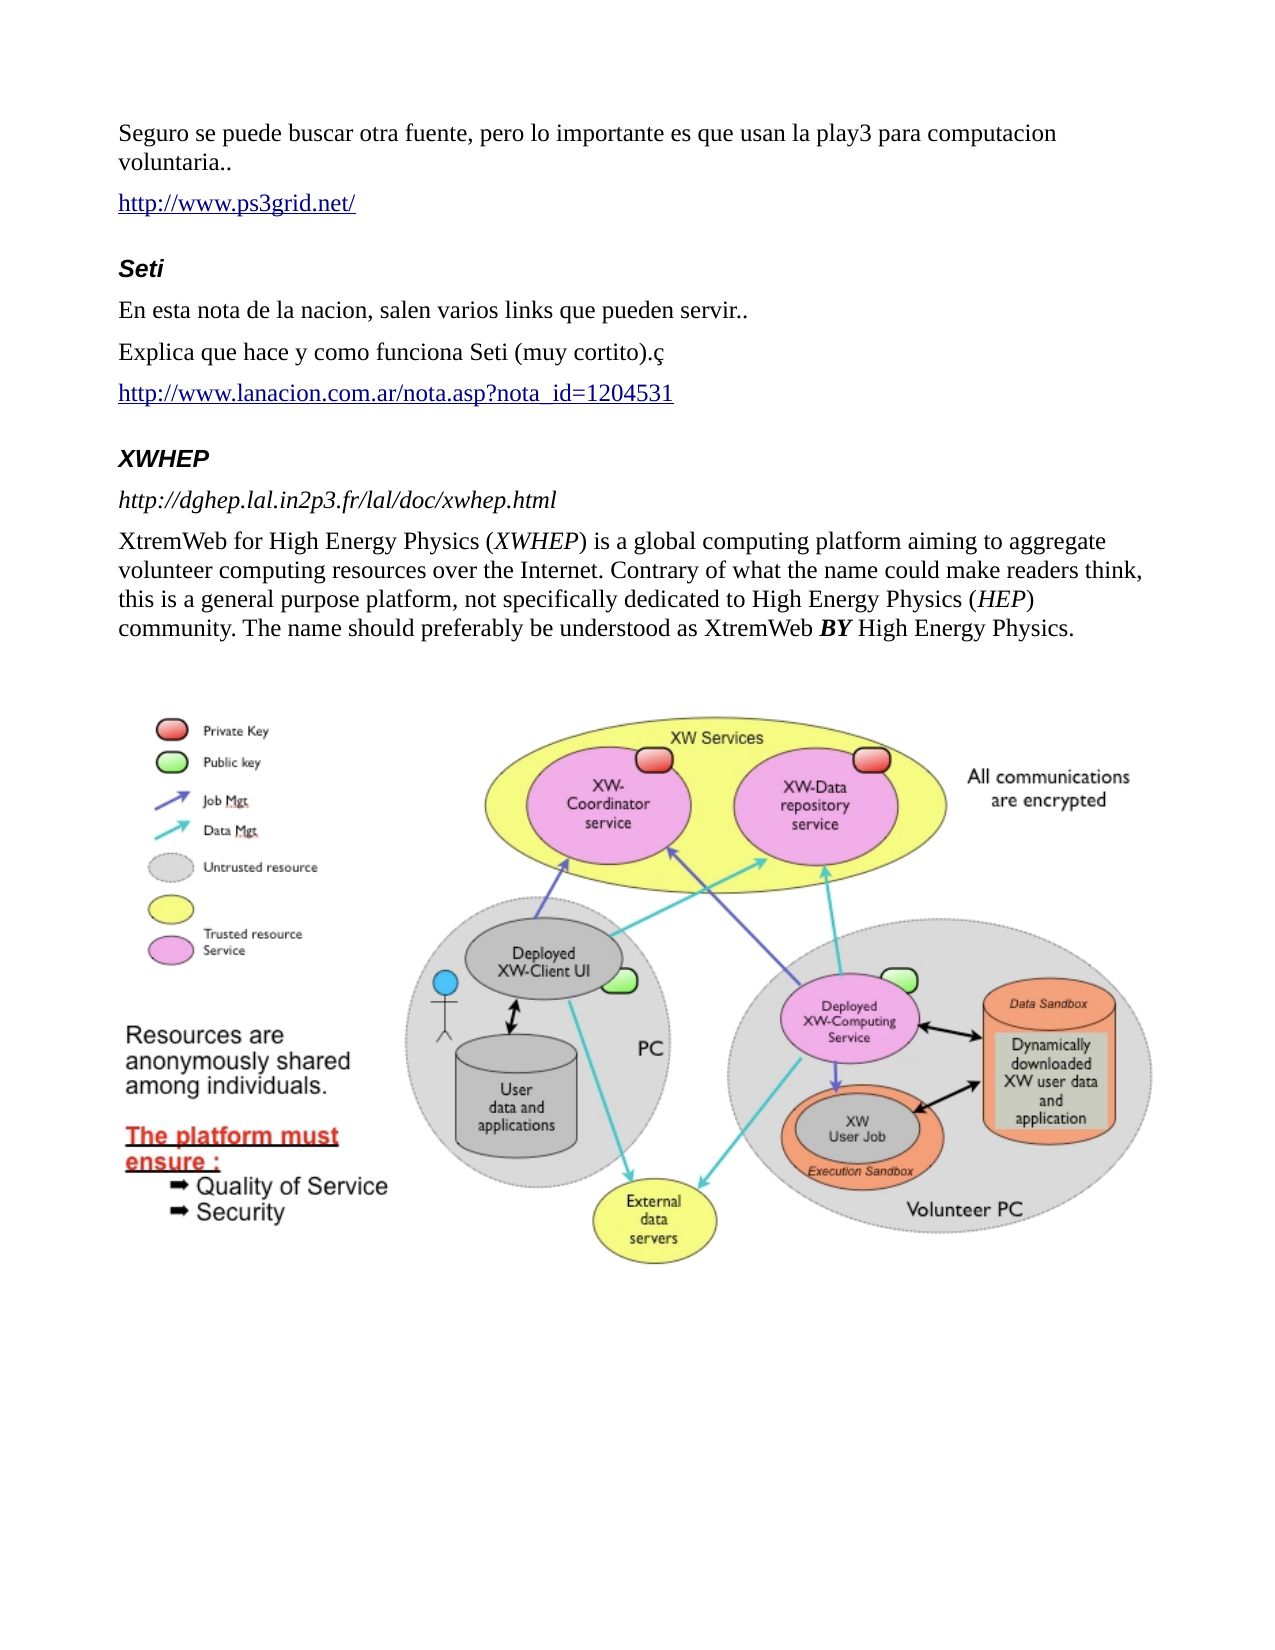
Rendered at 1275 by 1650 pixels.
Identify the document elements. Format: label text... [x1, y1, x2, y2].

subtitle XWHEP [118, 444, 1157, 473]
text http://www.lanacion.com.ar/nota.asp?nota_id=1204531 [118, 378, 1157, 407]
text Explica que hace y como funciona Seti (muy cortito).ç [118, 337, 1157, 365]
subtitle Seti [118, 254, 1157, 283]
text XtremWeb for High Energy Physics (XWHEP) is a global computing platform aiming to aggregate volunteer computing resources over the Internet. Contrary of what the name could make readers think, this is a general purpose platform, not specifically dedicated to High Energy Physics (HEP) community. The name should preferably be understood as XtremWeb BY High Energy Physics. [118, 526, 1157, 641]
picture [118, 695, 1157, 1271]
text http://dghep.lal.in2p3.fr/lal/doc/xwhep.html [118, 485, 1157, 514]
text Seguro se puede buscar otra fuente, pero lo importante es que usan la play3 para computacion voluntaria.. [118, 118, 1157, 176]
text http://www.ps3grid.net/ [118, 188, 1157, 217]
text En esta nota de la nacion, salen varios links que pueden servir.. [118, 295, 1157, 324]
